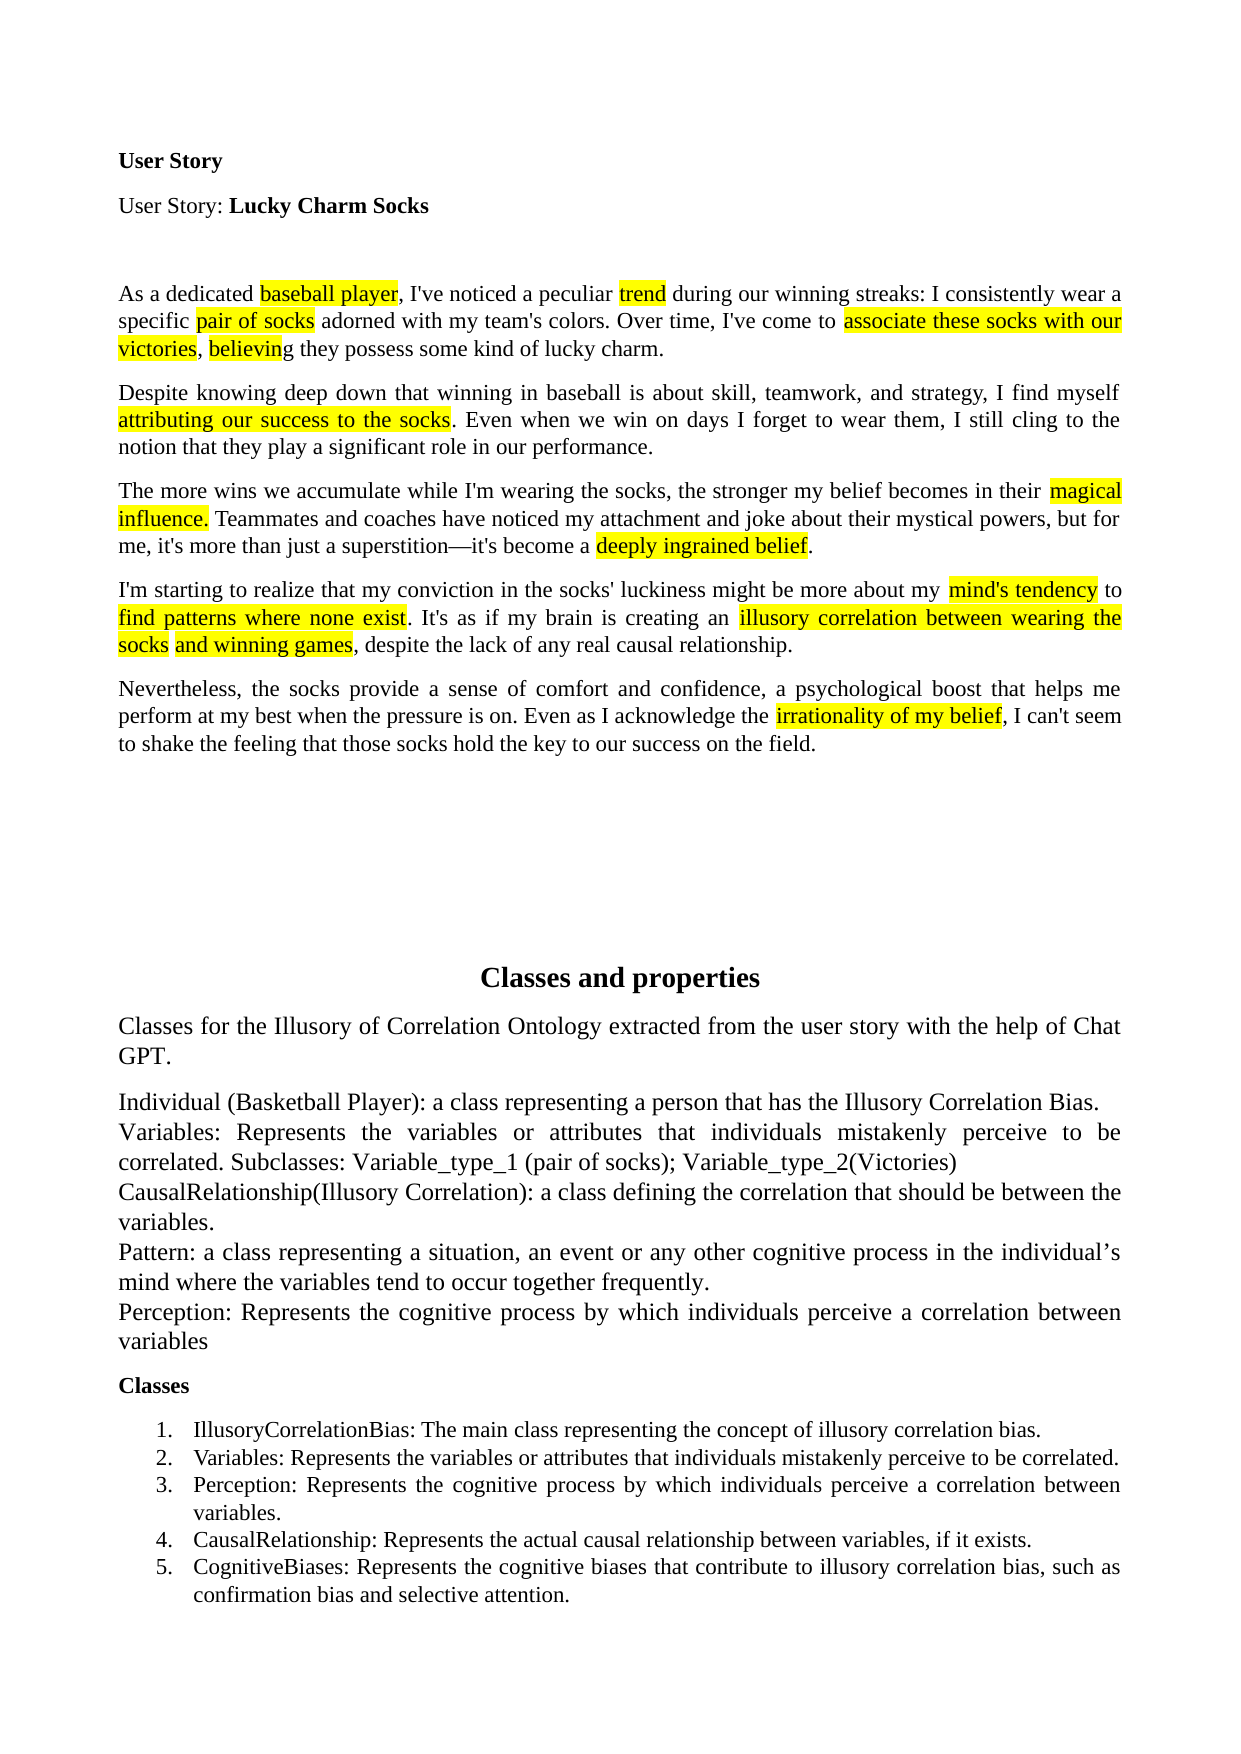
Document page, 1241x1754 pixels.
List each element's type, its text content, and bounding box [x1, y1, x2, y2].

text CausalRelationship(Illusory Correlation): a class defining the correlation that should be between the variables. [118, 1177, 1122, 1236]
text Classes and properties [118, 960, 1122, 994]
text Individual (Basketball Player): a class representing a person that has the Illusory Correlation Bias. [118, 1087, 1122, 1116]
text User Story [118, 148, 1122, 174]
text I'm starting to realize that my conviction in the socks' luckiness might be more about my mind's tendency to find patterns where none exist. It's as if my brain is creating an illusory correlation between wearing the socks and winning games, despite the lack of any real causal relationship. [118, 576, 1122, 657]
list Variables: Represents the variables or attributes that individuals mistakenly perceive to be correlated. [156, 1444, 1122, 1470]
text Pattern: a class representing a situation, an event or any other cognitive process in the individual’s mind where the variables tend to occur together frequently. [118, 1237, 1122, 1295]
text Perception: Represents the cognitive process by which individuals perceive a correlation between variables [118, 1297, 1122, 1355]
text As a dedicated baseball player, I've noticed a peculiar trend during our winning streaks: I consistently wear a specific pair of socks adorned with my team's colors. Over time, I've come to associate these socks with our victories, believing they possess some kind of lucky charm. [118, 280, 1122, 361]
list CausalRelationship: Represents the actual causal relationship between variables, if it exists. [156, 1526, 1122, 1552]
list Perception: Represents the cognitive process by which individuals perceive a correlation between variables. [156, 1471, 1122, 1525]
text Variables: Represents the variables or attributes that individuals mistakenly perceive to be correlated. Subclasses: Variable_type_1 (pair of socks); Variable_type_2(Victories) [118, 1117, 1122, 1176]
text Classes [118, 1372, 1122, 1399]
text Classes for the Illusory of Correlation Ontology extracted from the user story with the help of Chat GPT. [118, 1011, 1122, 1070]
text Despite knowing deep down that winning in baseball is about skill, teamwork, and strategy, I find myself attributing our success to the socks. Even when we win on days I forget to wear them, I still cling to the notion that they play a significant role in our performance. [118, 379, 1122, 460]
text Nevertheless, the socks provide a sense of comfort and confidence, a psychological boost that helps me perform at my best when the pressure is on. Even as I acknowledge the irrationality of my belief, I can't seem to shake the feeling that those socks hold the key to our success on the field. [118, 675, 1122, 756]
text User Story: Lucky Charm Socks [118, 192, 1122, 218]
text The more wins we accumulate while I'm wearing the socks, the stronger my belief becomes in their magical influence. Teammates and coaches have noticed my attachment and joke about their mystical powers, but for me, it's more than just a superstition—it's become a deeply ingrained belief. [118, 477, 1122, 559]
list CognitiveBiases: Represents the cognitive biases that contribute to illusory correlation bias, such as confirmation bias and selective attention. [156, 1553, 1122, 1607]
list IllusoryCorrelationBias: The main class representing the concept of illusory correlation bias. [156, 1416, 1122, 1443]
